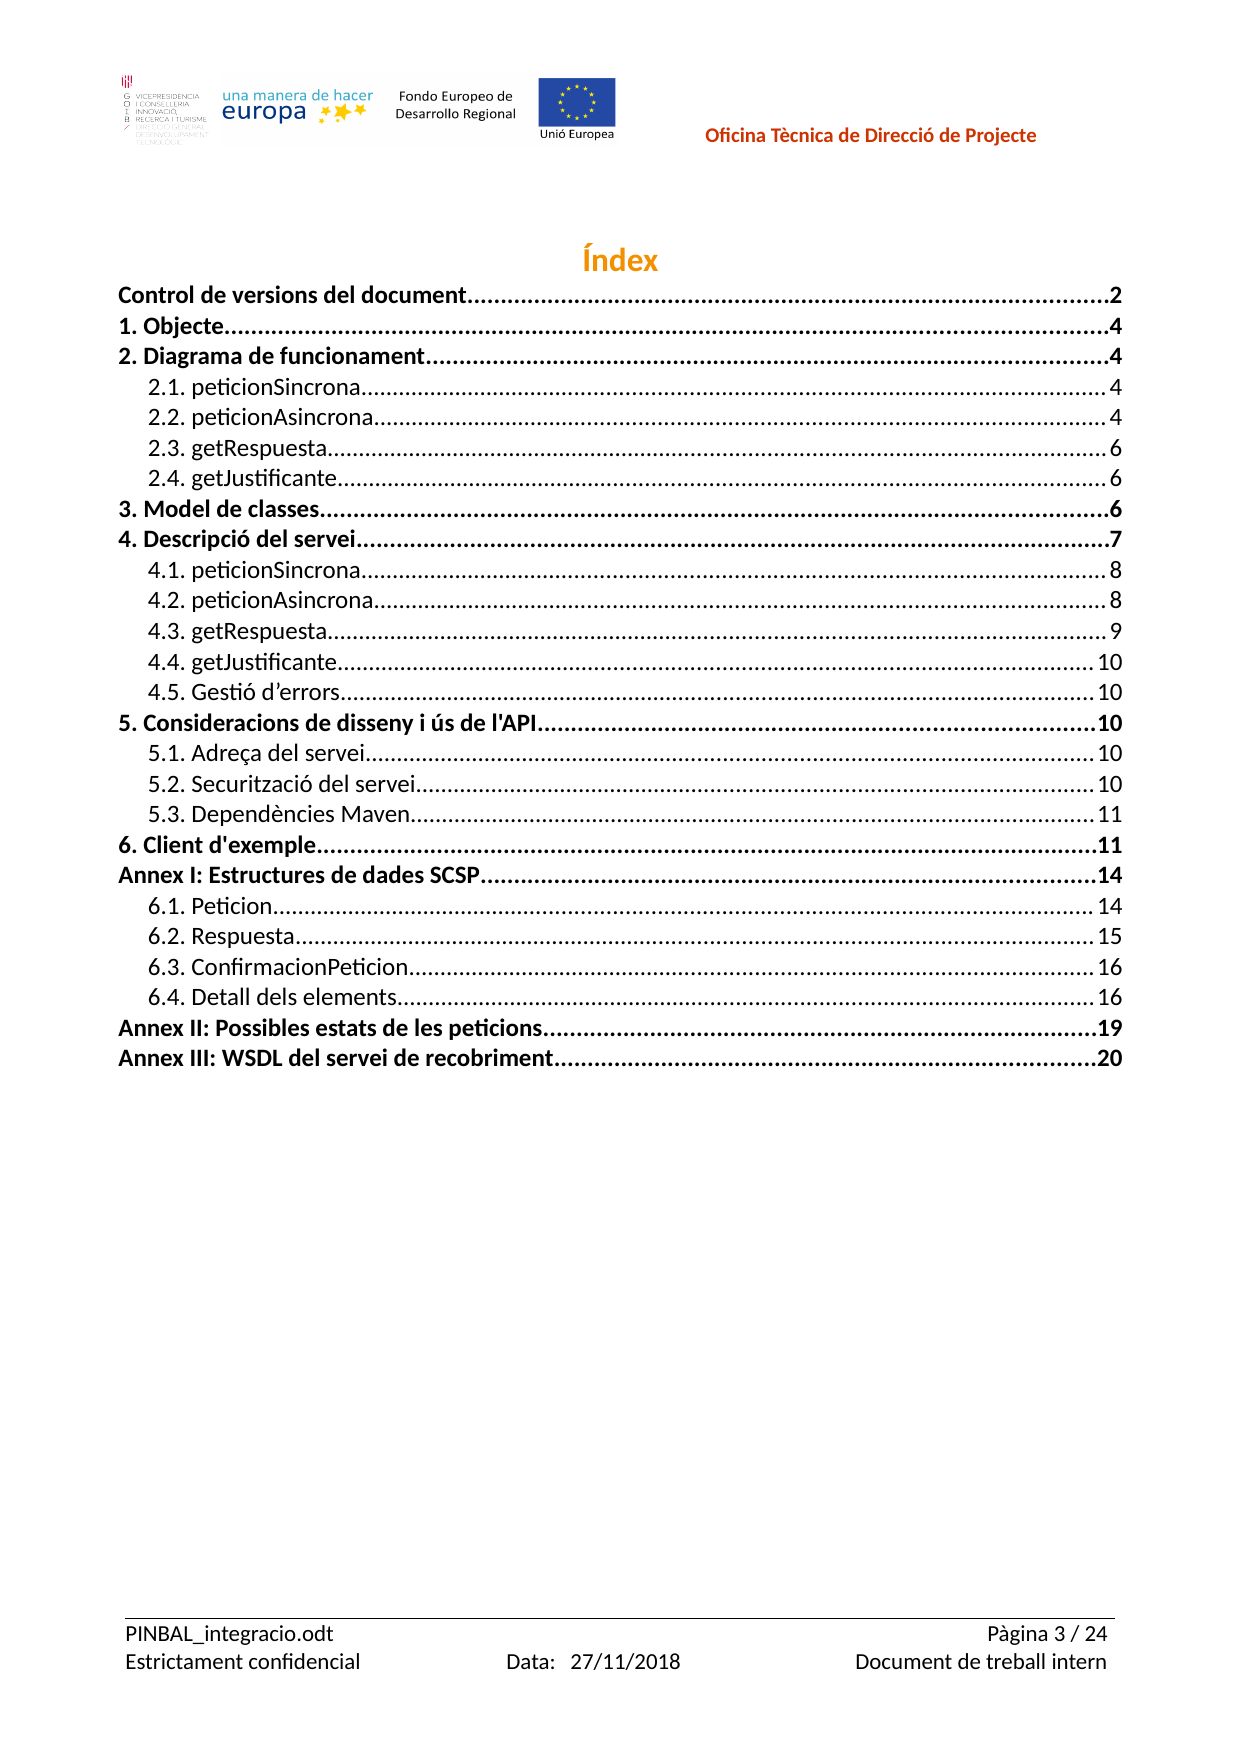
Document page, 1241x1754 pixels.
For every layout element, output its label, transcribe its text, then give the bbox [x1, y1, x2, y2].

text 3. Model de classes 6 [118, 493, 1122, 524]
text 6.2. Respuesta 15 [148, 920, 1122, 951]
text 4.1. peticionSincrona 8 [148, 554, 1122, 585]
text 4.5. Gestió d’errors 10 [148, 676, 1122, 707]
text 4. Descripció del servei 7 [118, 524, 1122, 554]
picture [118, 73, 213, 147]
text 4.3. getRespuesta 9 [148, 615, 1122, 646]
text 2.3. getRespuesta 6 [148, 432, 1122, 463]
text 5.1. Adreça del servei 10 [148, 737, 1122, 768]
text Annex II: Possibles estats de les peticions 19 [118, 1012, 1122, 1042]
text 4.4. getJustificante 10 [148, 646, 1122, 676]
text 5.2. Securització del servei 10 [148, 768, 1122, 798]
text 1. Objecte 4 [118, 310, 1122, 341]
text Control de versions del document 2 [118, 279, 1122, 310]
text 2.4. getJustificante 6 [148, 463, 1122, 493]
text 4.2. peticionAsincrona 8 [148, 585, 1122, 615]
text 6.4. Detall dels elements 16 [148, 981, 1122, 1012]
text Annex I: Estructures de dades SCSP 14 [118, 859, 1122, 890]
picture [219, 73, 621, 147]
text Índex [118, 239, 1122, 279]
text 2.2. peticionAsincrona 4 [148, 402, 1122, 432]
text 6. Client d'exemple 11 [118, 829, 1122, 859]
text 6.3. ConfirmacionPeticion 16 [148, 951, 1122, 981]
text 6.1. Peticion 14 [148, 890, 1122, 920]
text Annex III: WSDL del servei de recobriment 20 [118, 1042, 1122, 1073]
text 2.1. peticionSincrona 4 [148, 371, 1122, 402]
text 5. Consideracions de disseny i ús de l'API 10 [118, 707, 1122, 737]
text 2. Diagrama de funcionament 4 [118, 341, 1122, 371]
text 5.3. Dependències Maven 11 [148, 798, 1122, 829]
